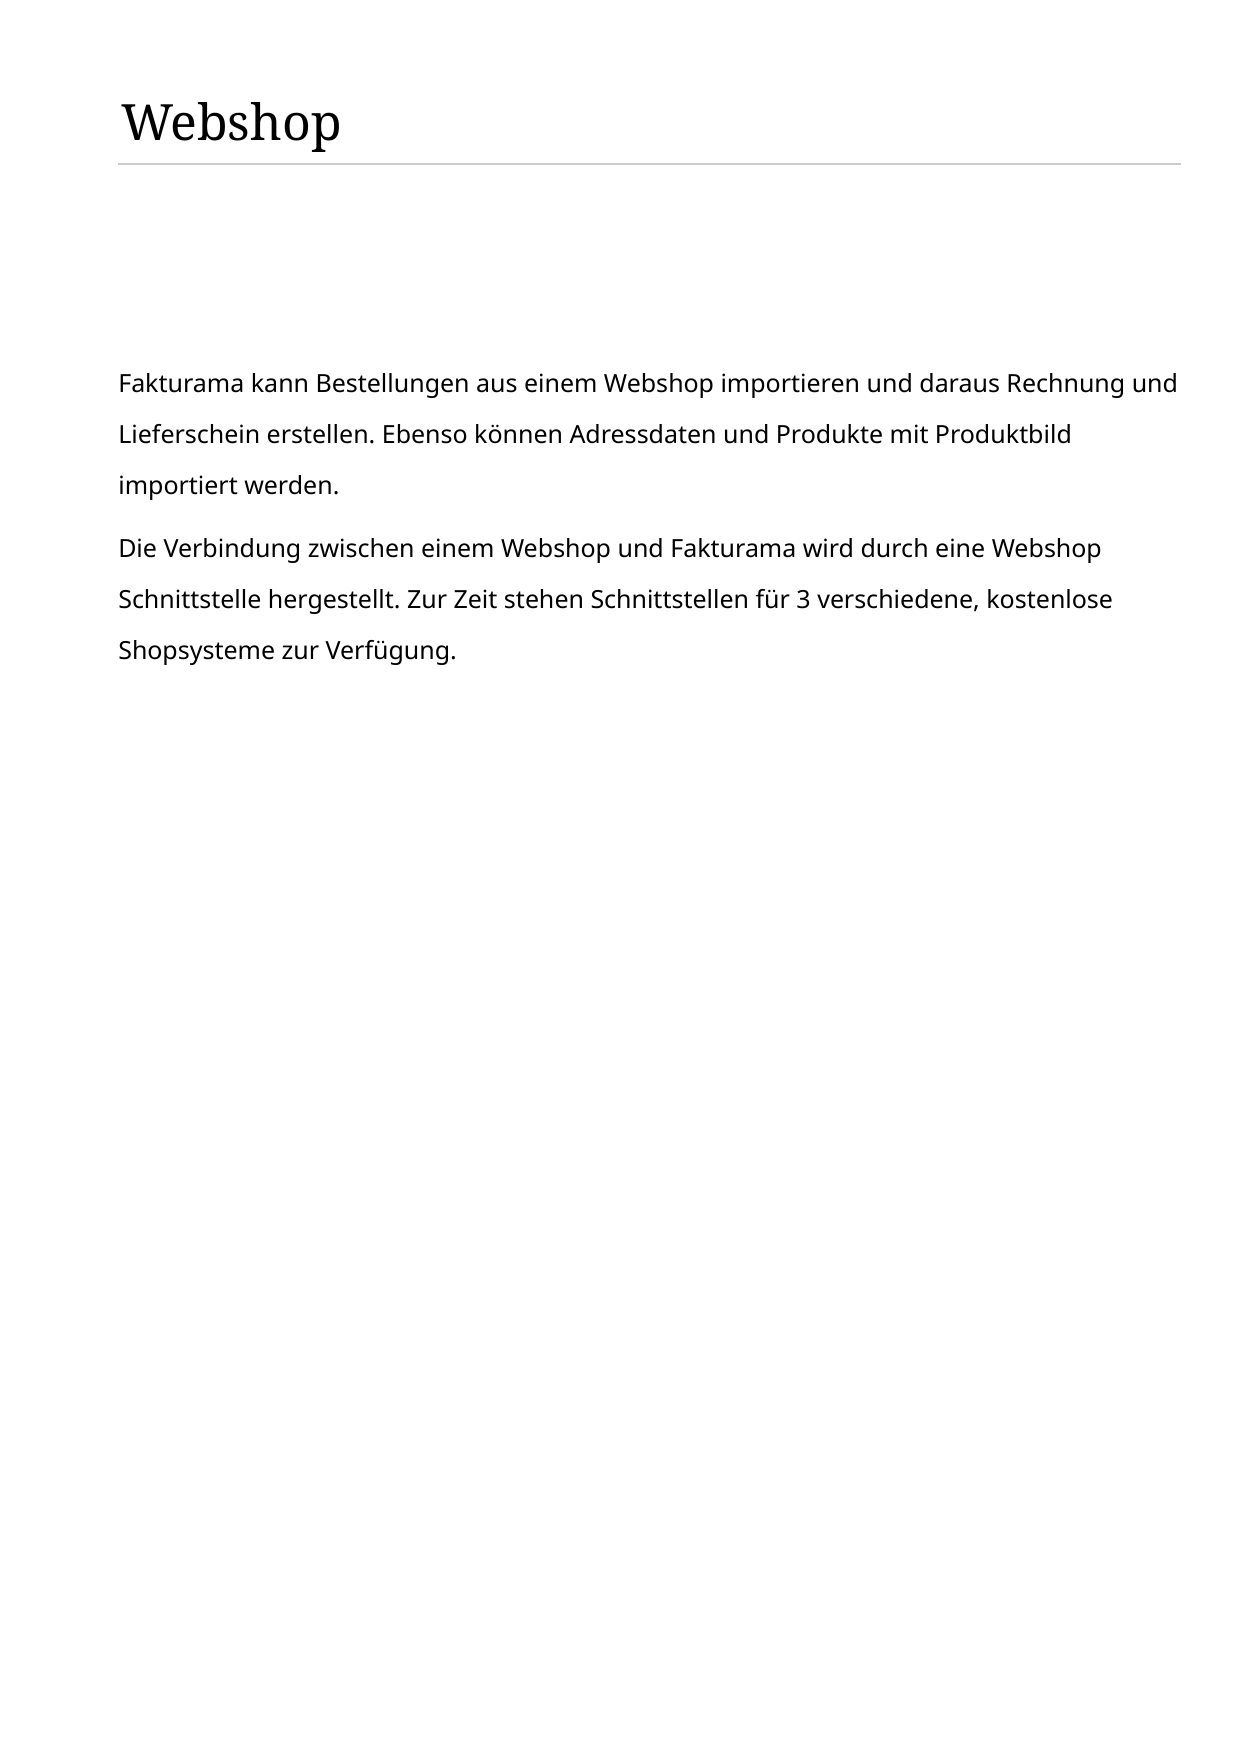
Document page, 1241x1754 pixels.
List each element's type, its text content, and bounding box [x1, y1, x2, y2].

text Die Verbindung zwischen einem Webshop und Fakturama wird durch eine Webshop Schnittstelle hergestellt. Zur Zeit stehen Schnittstellen für 3 verschiedene, kostenlose Shopsysteme zur Verfügung. [118, 531, 1181, 667]
text Fakturama kann Bestellungen aus einem Webshop importieren und daraus Rechnung und Lieferschein erstellen. Ebenso können Adressdaten und Produkte mit Produktbild importiert werden. [118, 365, 1181, 501]
subtitle Webshop [118, 84, 1181, 163]
